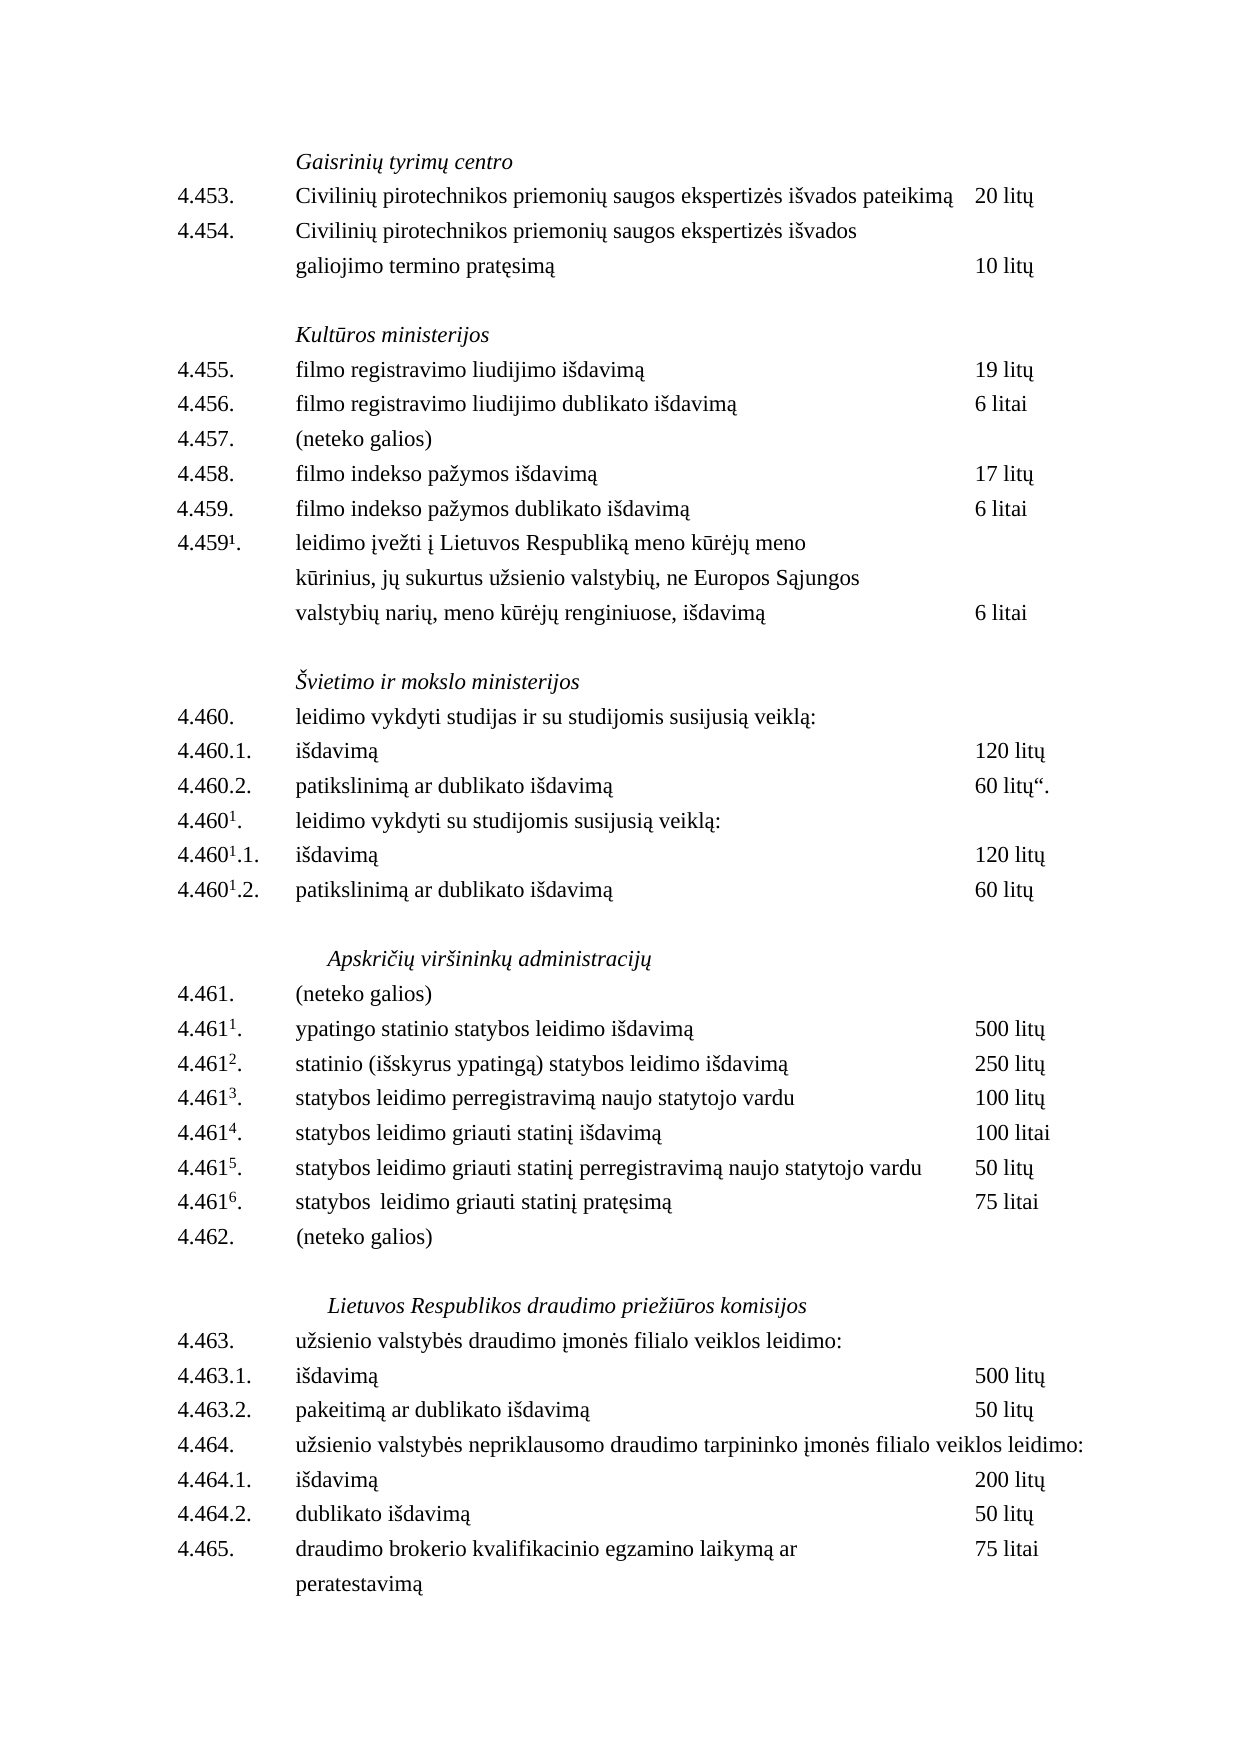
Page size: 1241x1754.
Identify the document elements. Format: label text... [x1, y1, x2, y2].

text 4.4613. statybos leidimo perregistravimą naujo statytojo vardu 100 litų [177, 1084, 1122, 1111]
list (neteko galios) [177, 1223, 1122, 1249]
text 4.463. užsienio valstybės draudimo įmonės filialo veiklos leidimo: [177, 1327, 1122, 1353]
text galiojimo termino pratęsimą 10 litų [177, 252, 1122, 278]
text 4.464.1. išdavimą 200 litų [177, 1466, 1122, 1492]
text 4.4611. ypatingo statinio statybos leidimo išdavimą 500 litų [177, 1015, 1122, 1041]
text 4.460.1. išdavimą 120 litų [177, 737, 1122, 764]
text 4.457. (neteko galios) [177, 425, 1122, 452]
text Lietuvos Respublikos draudimo priežiūros komisijos [252, 1292, 1122, 1319]
text 4.4601.2. patikslinimą ar dublikato išdavimą 60 litų [177, 876, 1122, 902]
text 4.463.2. pakeitimą ar dublikato išdavimą 50 litų [177, 1396, 1122, 1423]
text valstybių narių, meno kūrėjų renginiuose, išdavimą 6 litai [177, 599, 1122, 625]
text Kultūros ministerijos [177, 321, 1122, 347]
text 4.4612. statinio (išskyrus ypatingą) statybos leidimo išdavimą 250 litų [177, 1049, 1122, 1076]
text 4.454. Civilinių pirotechnikos priemonių saugos ekspertizės išvados [177, 217, 1122, 243]
text 4.464. užsienio valstybės nepriklausomo draudimo tarpininko įmonės filialo veiklos leidimo: [177, 1431, 1122, 1457]
text Gaisrinių tyrimų centro [295, 148, 1122, 174]
text 4.455. filmo registravimo liudijimo išdavimą 19 litų [177, 356, 1122, 382]
text 4.4614. statybos leidimo griauti statinį išdavimą 100 litai [177, 1119, 1122, 1145]
text 4.4601.1. išdavimą 120 litų [177, 841, 1122, 868]
text 4.460.2. patikslinimą ar dublikato išdavimą 60 litų“. [177, 772, 1122, 798]
text 4.4616. statybos leidimo griauti statinį pratęsimą 75 litai [177, 1188, 1122, 1215]
text 4.459¹. leidimo įvežti į Lietuvos Respubliką meno kūrėjų meno [177, 529, 1122, 556]
text kūrinius, jų sukurtus užsienio valstybių, ne Europos Sąjungos [177, 564, 1122, 590]
text 4.459. filmo indekso pažymos dublikato išdavimą 6 litai [177, 494, 1122, 521]
text 4.453. Civilinių pirotechnikos priemonių saugos ekspertizės išvados pateikimą 20 litų [177, 182, 1122, 209]
text peratestavimą [177, 1570, 1122, 1596]
text 4.460. leidimo vykdyti studijas ir su studijomis susijusią veiklą: [177, 703, 1122, 729]
text 4.464.2. dublikato išdavimą 50 litų [177, 1501, 1122, 1527]
text 4.461. (neteko galios) [177, 980, 1122, 1007]
text 4.456. filmo registravimo liudijimo dublikato išdavimą 6 litai [177, 391, 1122, 417]
text 4.463.1. išdavimą 500 litų [177, 1362, 1122, 1388]
text 4.4601. leidimo vykdyti su studijomis susijusią veiklą: [177, 807, 1122, 833]
text Švietimo ir mokslo ministerijos [177, 668, 1122, 694]
text 4.458. filmo indekso pažymos išdavimą 17 litų [177, 460, 1122, 486]
text Apskričių viršininkų administracijų [252, 946, 1122, 972]
text 4.465. draudimo brokerio kvalifikacinio egzamino laikymą ar 75 litai [177, 1535, 1122, 1562]
text 4.4615. statybos leidimo griauti statinį perregistravimą naujo statytojo vardu 50 litų [177, 1154, 1122, 1180]
